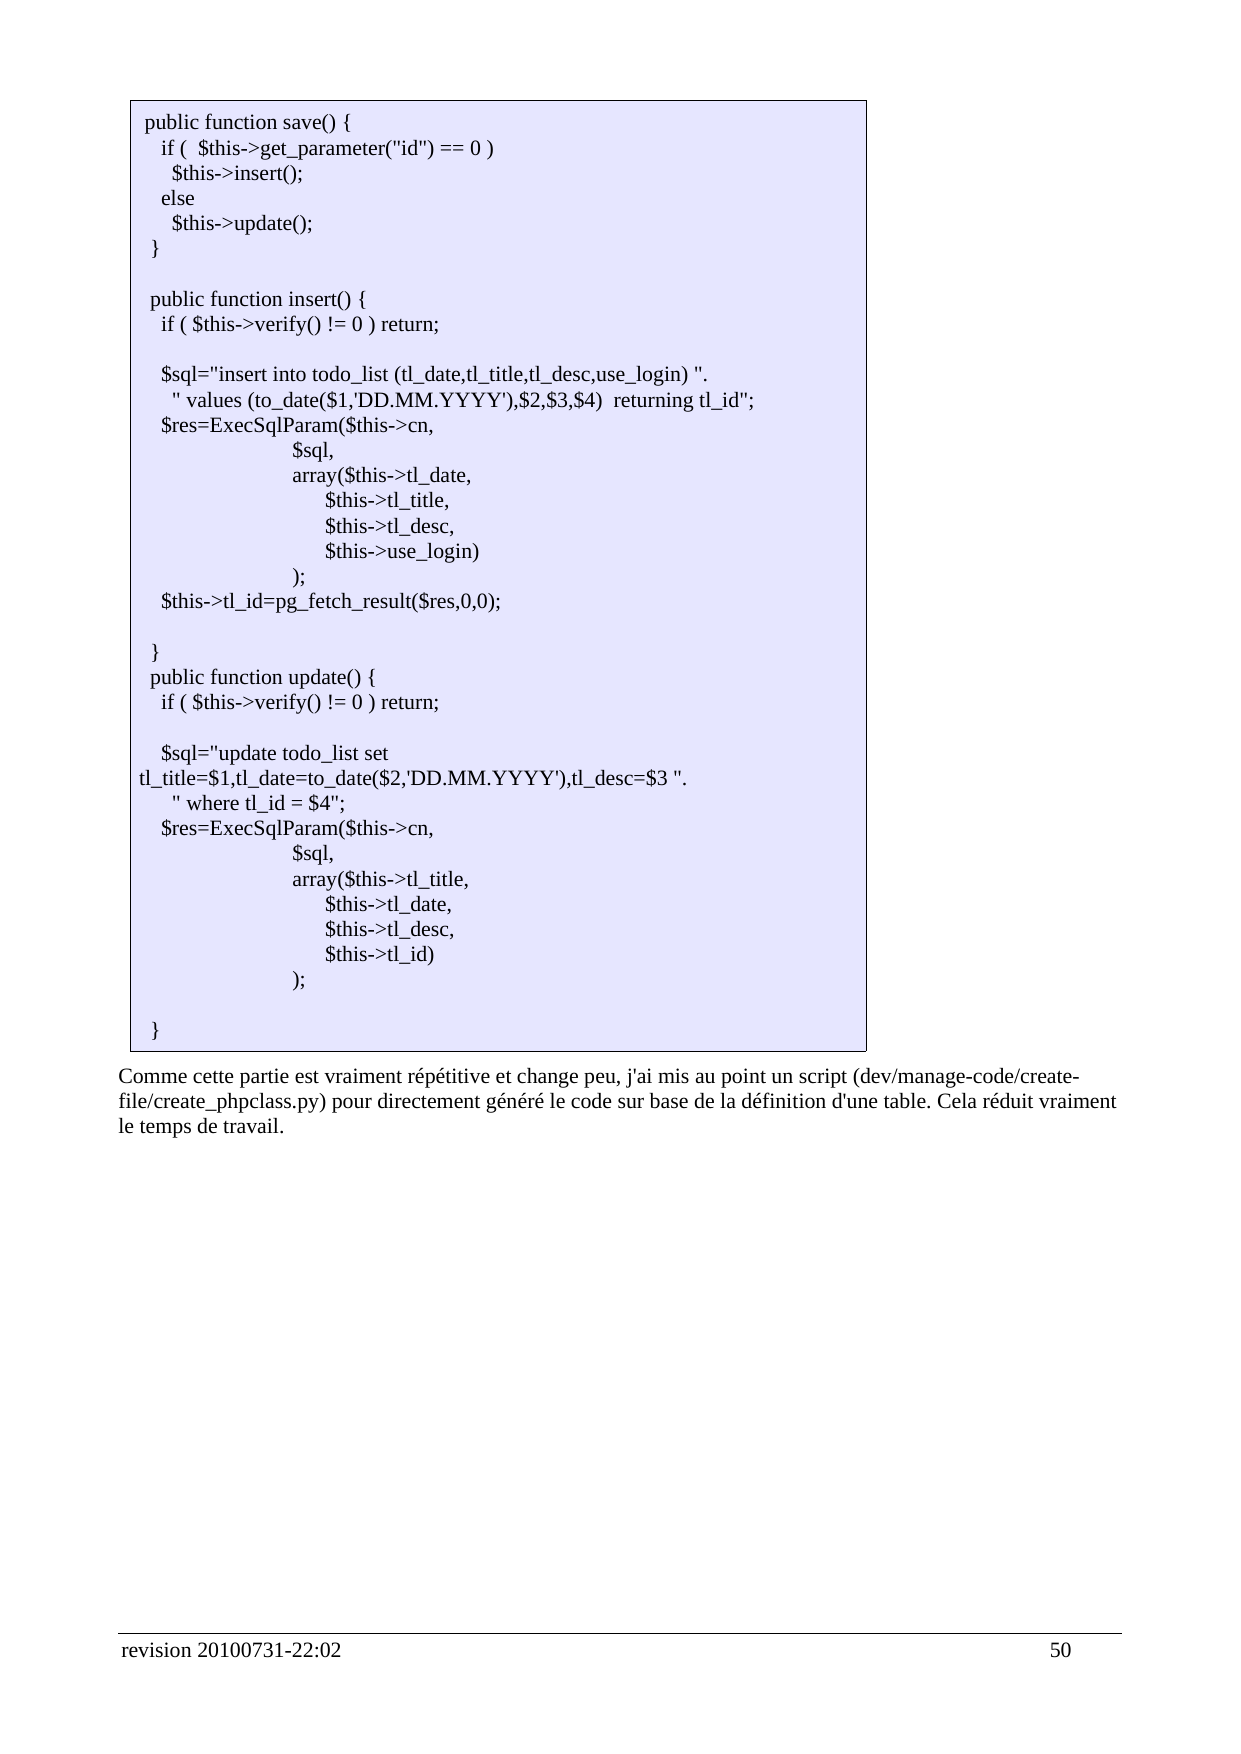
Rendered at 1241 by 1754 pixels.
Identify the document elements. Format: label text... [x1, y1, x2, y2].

text Comme cette partie est vraiment répétitive et change peu, j'ai mis au point un script (dev/manage-code/create-file/create_phpclass.py) pour directement généré le code sur base de la définition d'une table. Cela réduit vraiment le temps de travail. [118, 1063, 1122, 1138]
text public function save() { if ( $this->get_parameter("id") == 0 ) $this->insert(); else $this->update(); } public function insert() { if ( $this->verify() != 0 ) return; $sql="insert into todo_list (tl_date,tl_title,tl_desc,use_login) ". " values (to_date($1,'DD.MM.YYYY'),$2,$3,$4) returning tl_id"; $res=ExecSqlParam($this->cn, $sql, array($this->tl_date, $this->tl_title, $this->tl_desc, $this->use_login) ); $this->tl_id=pg_fetch_result($res,0,0); } [139, 109, 857, 664]
text public function update() { if ( $this->verify() != 0 ) return; $sql="update todo_list set tl_title=$1,tl_date=to_date($2,'DD.MM.YYYY'),tl_desc=$3 ". " where tl_id = $4"; $res=ExecSqlParam($this->cn, $sql, array($this->tl_title, $this->tl_date, $this->tl_desc, $this->tl_id) ); } [139, 664, 857, 1042]
text [118, 88, 1122, 1063]
